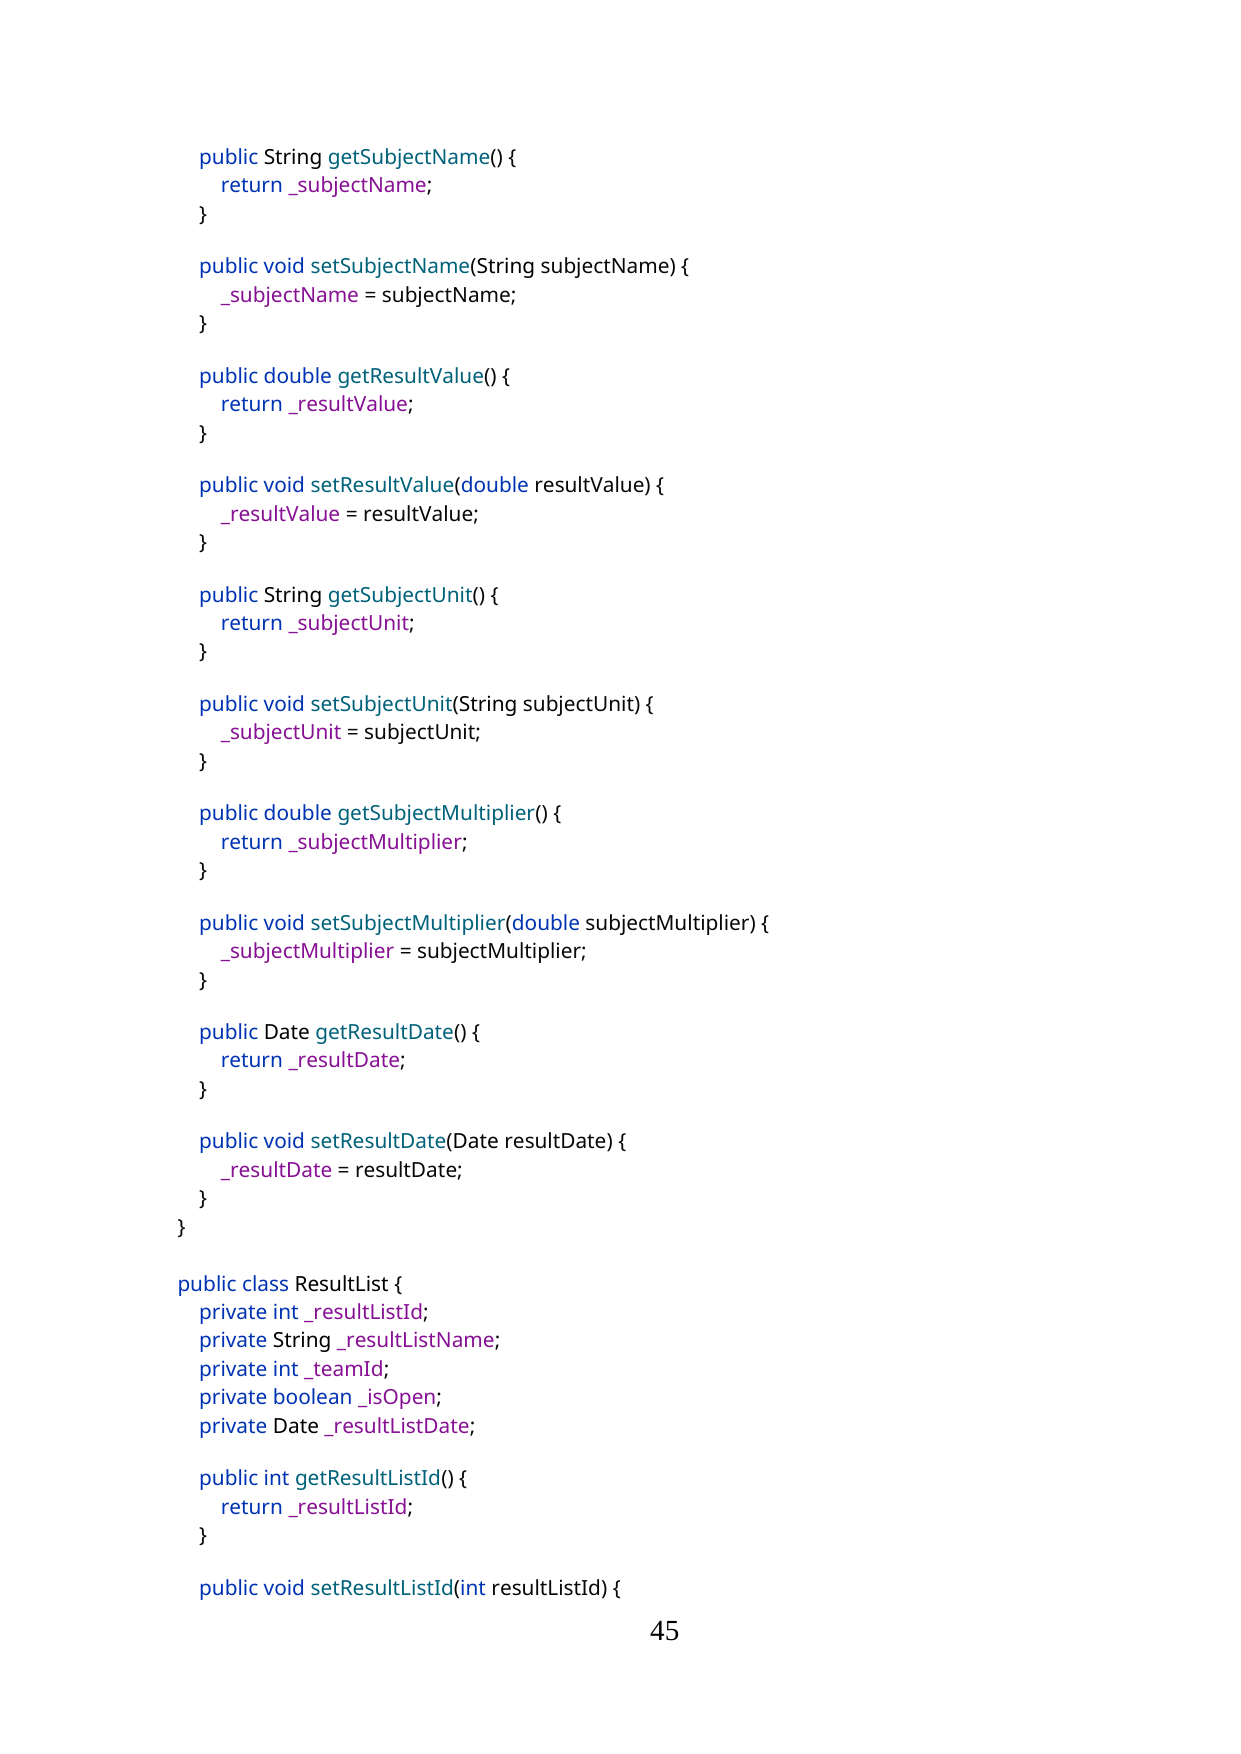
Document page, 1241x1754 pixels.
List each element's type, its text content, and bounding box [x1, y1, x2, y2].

text public class ResultList { private int _resultListId; private String _resultListName; private int _teamId; private boolean _isOpen; private Date _resultListDate; public int getResultListId() { return _resultListId; } public void setResultListId(int resultListId) { [177, 1269, 1152, 1601]
text public String getSubjectName() { return _subjectName; } public void setSubjectName(String subjectName) { _subjectName = subjectName; } public double getResultValue() { return _resultValue; } public void setResultValue(double resultValue) { _resultValue = resultValue; } public String getSubjectUnit() { return _subjectUnit; } public void setSubjectUnit(String subjectUnit) { _subjectUnit = subjectUnit; } public double getSubjectMultiplier() { return _subjectMultiplier; } public void setSubjectMultiplier(double subjectMultiplier) { _subjectMultiplier = subjectMultiplier; } public Date getResultDate() { return _resultDate; } public void setResultDate(Date resultDate) { _resultDate = resultDate; } } [177, 118, 1152, 1240]
